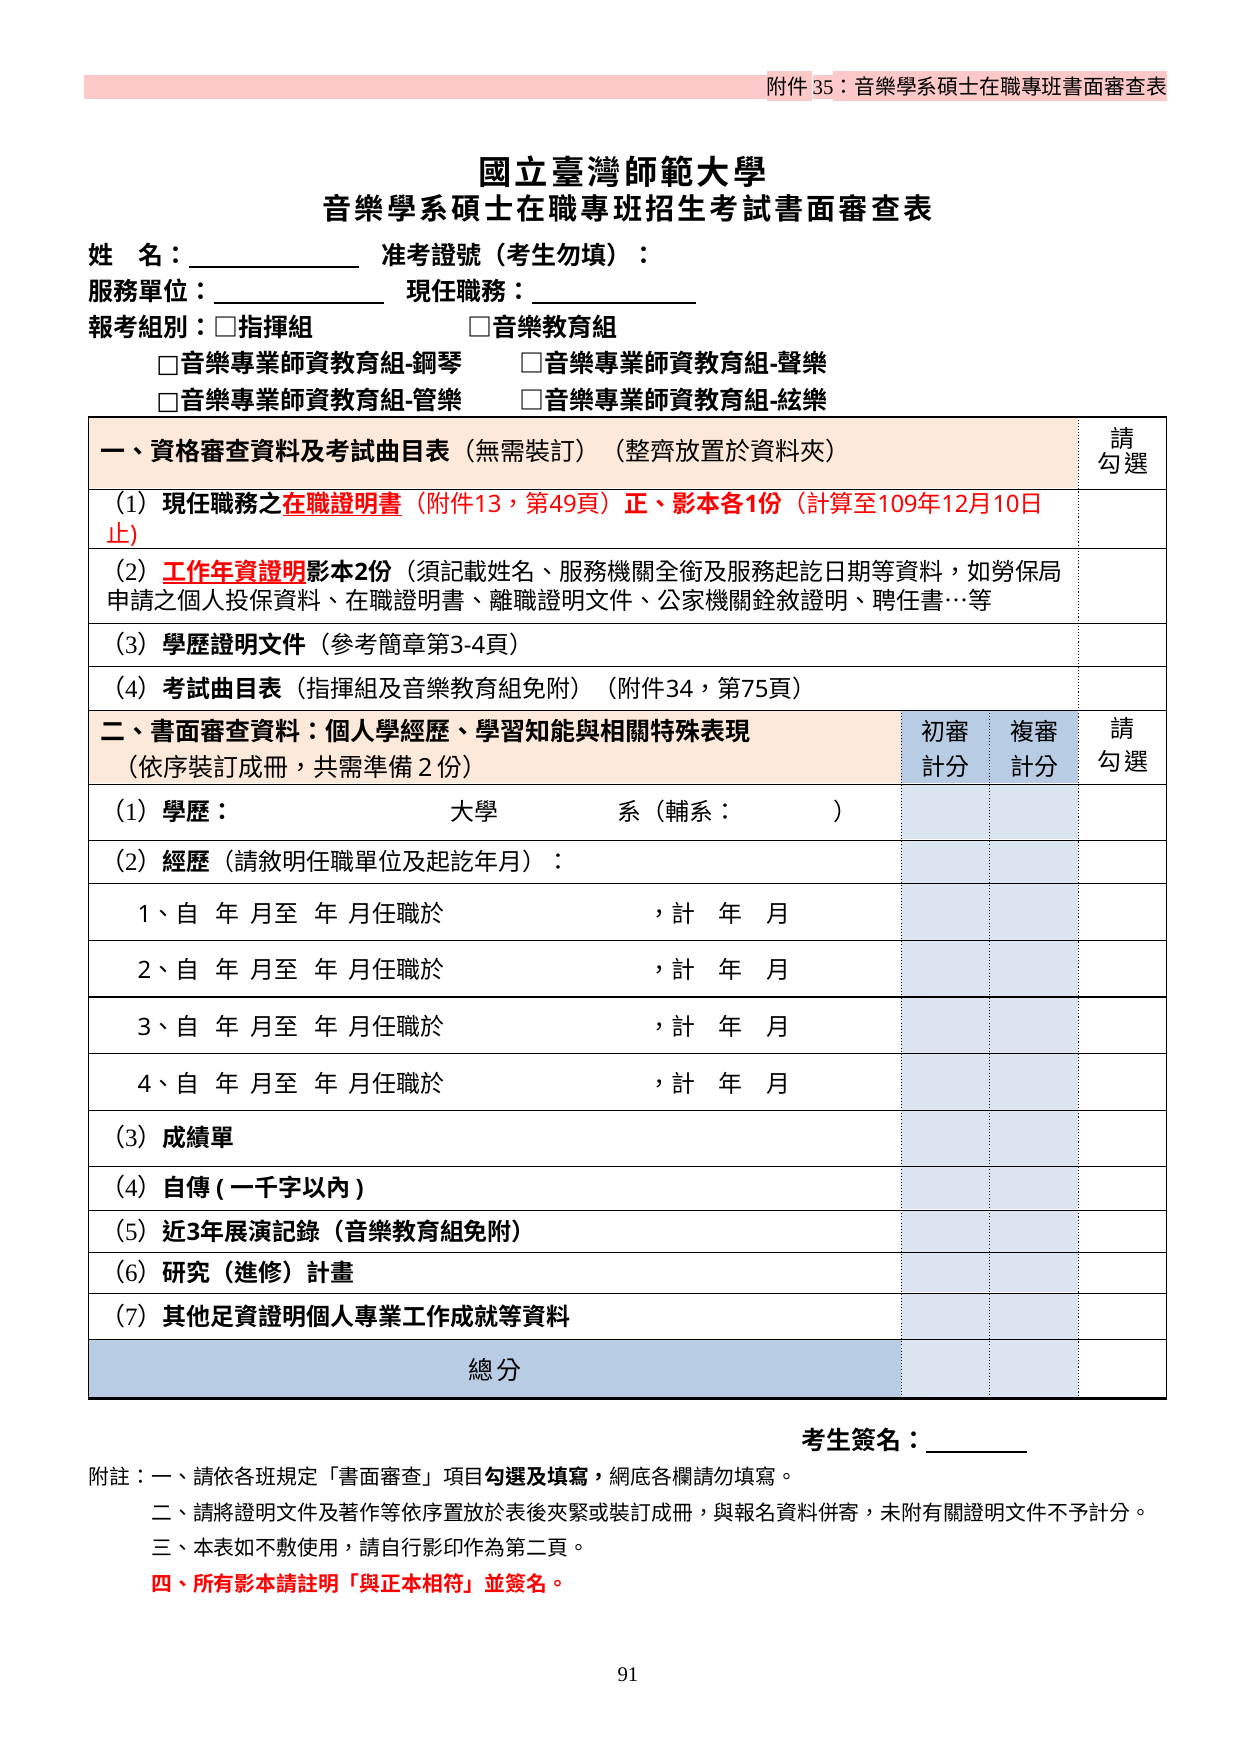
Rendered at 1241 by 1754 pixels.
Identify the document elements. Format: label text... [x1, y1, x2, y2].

table_cell 現任職務之在職證明書（附件13，第49頁）正、影本各1份（計算至109年12月10日止) [89, 490, 1078, 548]
table_cell [901, 1167, 990, 1209]
table_cell [1078, 1111, 1166, 1166]
text 三、本表如不敷使用，請自行影印作為第二頁。 [151, 1527, 1167, 1563]
table_cell [1078, 1253, 1166, 1292]
table_cell [901, 1054, 990, 1110]
table_cell [901, 1253, 990, 1292]
table_cell [990, 884, 1078, 940]
table_cell [901, 998, 990, 1053]
table_cell [901, 785, 990, 839]
table_cell [990, 841, 1078, 883]
table_cell [990, 1253, 1078, 1292]
text 服務單位： 現任職務： [89, 271, 1167, 308]
text 考生簽名： [801, 1420, 1167, 1456]
table_cell [1078, 1340, 1166, 1397]
table_cell [1078, 1211, 1166, 1252]
table_cell [1078, 941, 1166, 996]
text 四、所有影本請註明「與正本相符」並簽名。 [151, 1563, 1167, 1598]
table_cell [901, 841, 990, 883]
table_cell [1078, 884, 1166, 940]
table_cell 研究（進修）計畫 [89, 1253, 901, 1292]
table_cell 學歷證明文件（參考簡章第3-4頁） [89, 624, 1078, 666]
table_cell [901, 1340, 990, 1397]
text 附註：一、請依各班規定「書面審查」項目勾選及填寫，網底各欄請勿填寫。 [89, 1456, 1167, 1492]
table_cell 自傳 ( 一千字以內 ) [89, 1167, 901, 1209]
table_cell [1078, 1294, 1166, 1339]
table_cell [1078, 490, 1166, 548]
table_cell [901, 1211, 990, 1252]
text 國立臺灣師範大學 [89, 164, 1167, 189]
table_cell [1078, 624, 1166, 666]
table_cell [1078, 667, 1166, 710]
table_header 一、資格審查資料及考試曲目表（無需裝訂）（整齊放置於資料夾） [89, 418, 1078, 488]
table_cell 近3年展演記錄（音樂教育組免附） [89, 1211, 901, 1252]
table_cell [990, 785, 1078, 839]
table_cell 請 勾選 [1078, 711, 1166, 783]
table_cell [990, 941, 1078, 996]
table_cell 總分 [89, 1340, 901, 1397]
table_cell 初審 計分 [901, 711, 990, 783]
table_cell [990, 1211, 1078, 1252]
table_cell 4、自 年 月至 年 月任職於 ，計 年 月 [89, 1054, 901, 1110]
table_cell [1078, 1054, 1166, 1110]
text 報考組別：□指揮組 □音樂教育組 [89, 308, 1167, 344]
table_cell 學歷： 大學 系（輔系： ） [89, 785, 901, 839]
text □音樂專業師資教育組-鋼琴 □音樂專業師資教育組-聲樂 [89, 344, 1167, 380]
table_cell [1078, 841, 1166, 883]
table_cell 成績單 [89, 1111, 901, 1166]
table_cell [990, 1340, 1078, 1397]
table_cell [901, 1294, 990, 1339]
table_cell 複審 計分 [990, 711, 1078, 783]
text 姓名： 准考證號（考生勿填）： [89, 235, 1167, 271]
table_cell 2、自 年 月至 年 月任職於 ，計 年 月 [89, 941, 901, 996]
text 音樂學系碩士在職專班招生考試書面審查表 [89, 200, 1167, 225]
table_cell [990, 1054, 1078, 1110]
table_cell [990, 1111, 1078, 1166]
table_cell 工作年資證明影本2份（須記載姓名、服務機關全銜及服務起訖日期等資料，如勞保局申請之個人投保資料、在職證明書、離職證明文件、公家機關銓敘證明、聘任書…等 [89, 549, 1078, 623]
table_cell [990, 998, 1078, 1053]
table_cell 經歷（請敘明任職單位及起訖年月）： [89, 841, 901, 883]
table_cell 其他足資證明個人專業工作成就等資料 [89, 1294, 901, 1339]
table_cell [1078, 549, 1166, 623]
table_cell [1078, 785, 1166, 839]
table_cell [901, 1111, 990, 1166]
table_cell [1078, 998, 1166, 1053]
table_cell 1、自 年 月至 年 月任職於 ，計 年 月 [89, 884, 901, 940]
text □音樂專業師資教育組-管樂 □音樂專業師資教育組-絃樂 [89, 380, 1167, 416]
table_cell 考試曲目表（指揮組及音樂教育組免附）（附件34，第75頁） [89, 667, 1078, 710]
text 二、請將證明文件及著作等依序置放於表後夾緊或裝訂成冊，與報名資料併寄，未附有關證明文件不予計分。 [151, 1492, 1167, 1527]
table_cell [1078, 1167, 1166, 1209]
table_cell 3、自 年 月至 年 月任職於 ，計 年 月 [89, 998, 901, 1053]
table_cell [901, 884, 990, 940]
table_cell [990, 1294, 1078, 1339]
table_header 請 勾選 [1078, 418, 1166, 488]
table_cell [990, 1167, 1078, 1209]
table_cell [901, 941, 990, 996]
